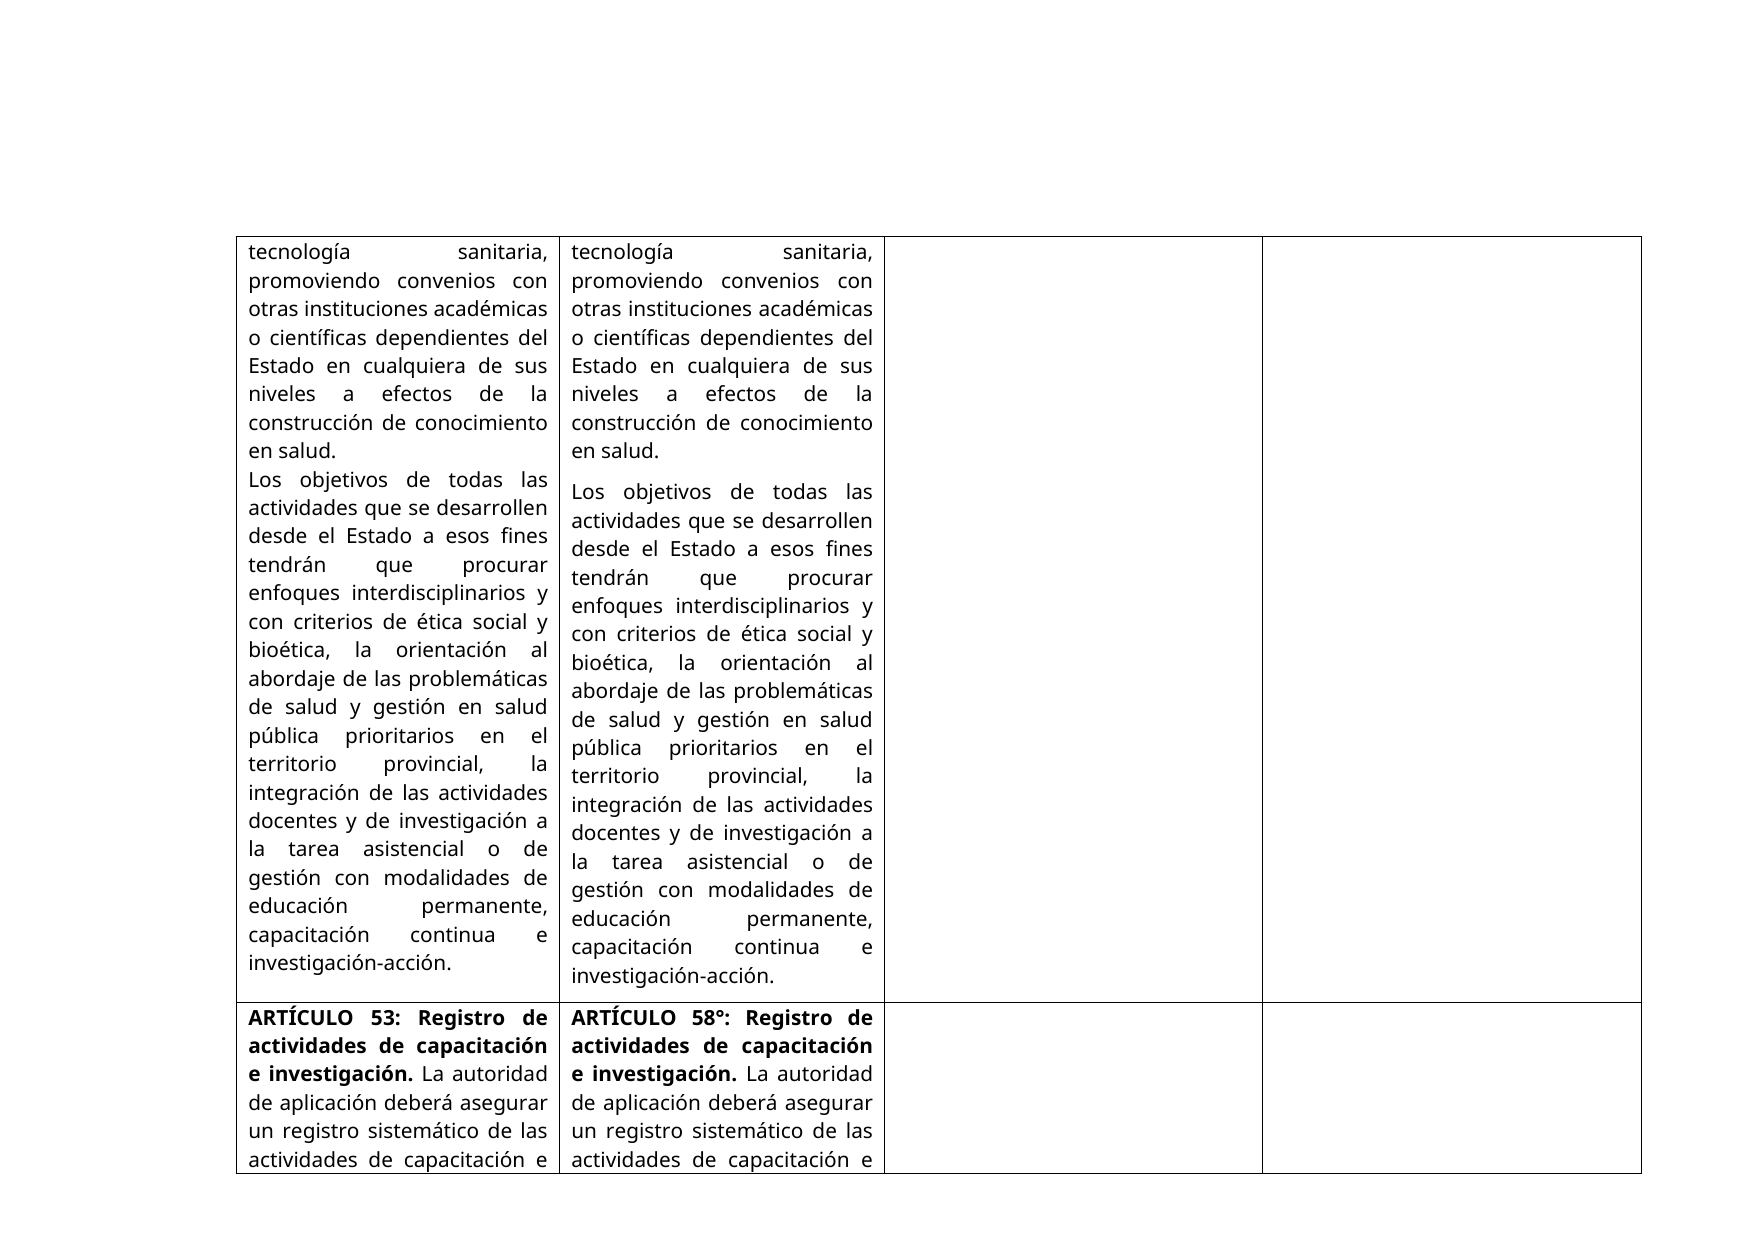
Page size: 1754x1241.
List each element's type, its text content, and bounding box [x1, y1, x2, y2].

table_cell tecnología sanitaria, promoviendo convenios con otras instituciones académicas o cientíﬁcas dependientes del Estado en cualquiera de sus niveles a efectos de la construcción de conocimiento en salud. Los objetivos de todas las actividades que se desarrollen desde el Estado a esos ﬁnes tendrán que procurar enfoques interdisciplinarios y con criterios de ética social y bioética, la orientación al abordaje de las problemáticas de salud y gestión en salud pública prioritarios en el territorio provincial, la integración de las actividades docentes y de investigación a la tarea asistencial o de gestión con modalidades de educación permanente, capacitación continua e investigación-acción. [237, 237, 559, 1002]
table_cell ARTÍCULO 58°: Registro de actividades de capacitación e investigación. La autoridad de aplicación deberá asegurar un registro sistemático de las actividades de capacitación e [560, 1003, 884, 1173]
table_cell [885, 1003, 1262, 1173]
table_cell [885, 237, 1262, 1002]
table_cell tecnología sanitaria, promoviendo convenios con otras instituciones académicas o cientíﬁcas dependientes del Estado en cualquiera de sus niveles a efectos de la construcción de conocimiento en salud. Los objetivos de todas las actividades que se desarrollen desde el Estado a esos ﬁnes tendrán que procurar enfoques interdisciplinarios y con criterios de ética social y bioética, la orientación al abordaje de las problemáticas de salud y gestión en salud pública prioritarios en el territorio provincial, la integración de las actividades docentes y de investigación a la tarea asistencial o de gestión con modalidades de educación permanente, capacitación continua e investigación-acción. [560, 237, 884, 1002]
table_cell ARTÍCULO 53: Registro de actividades de capacitación e investigación. La autoridad de aplicación deberá asegurar un registro sistemático de las actividades de capacitación e [237, 1003, 559, 1173]
table_cell [1263, 237, 1641, 1002]
table_cell [1263, 1003, 1641, 1173]
